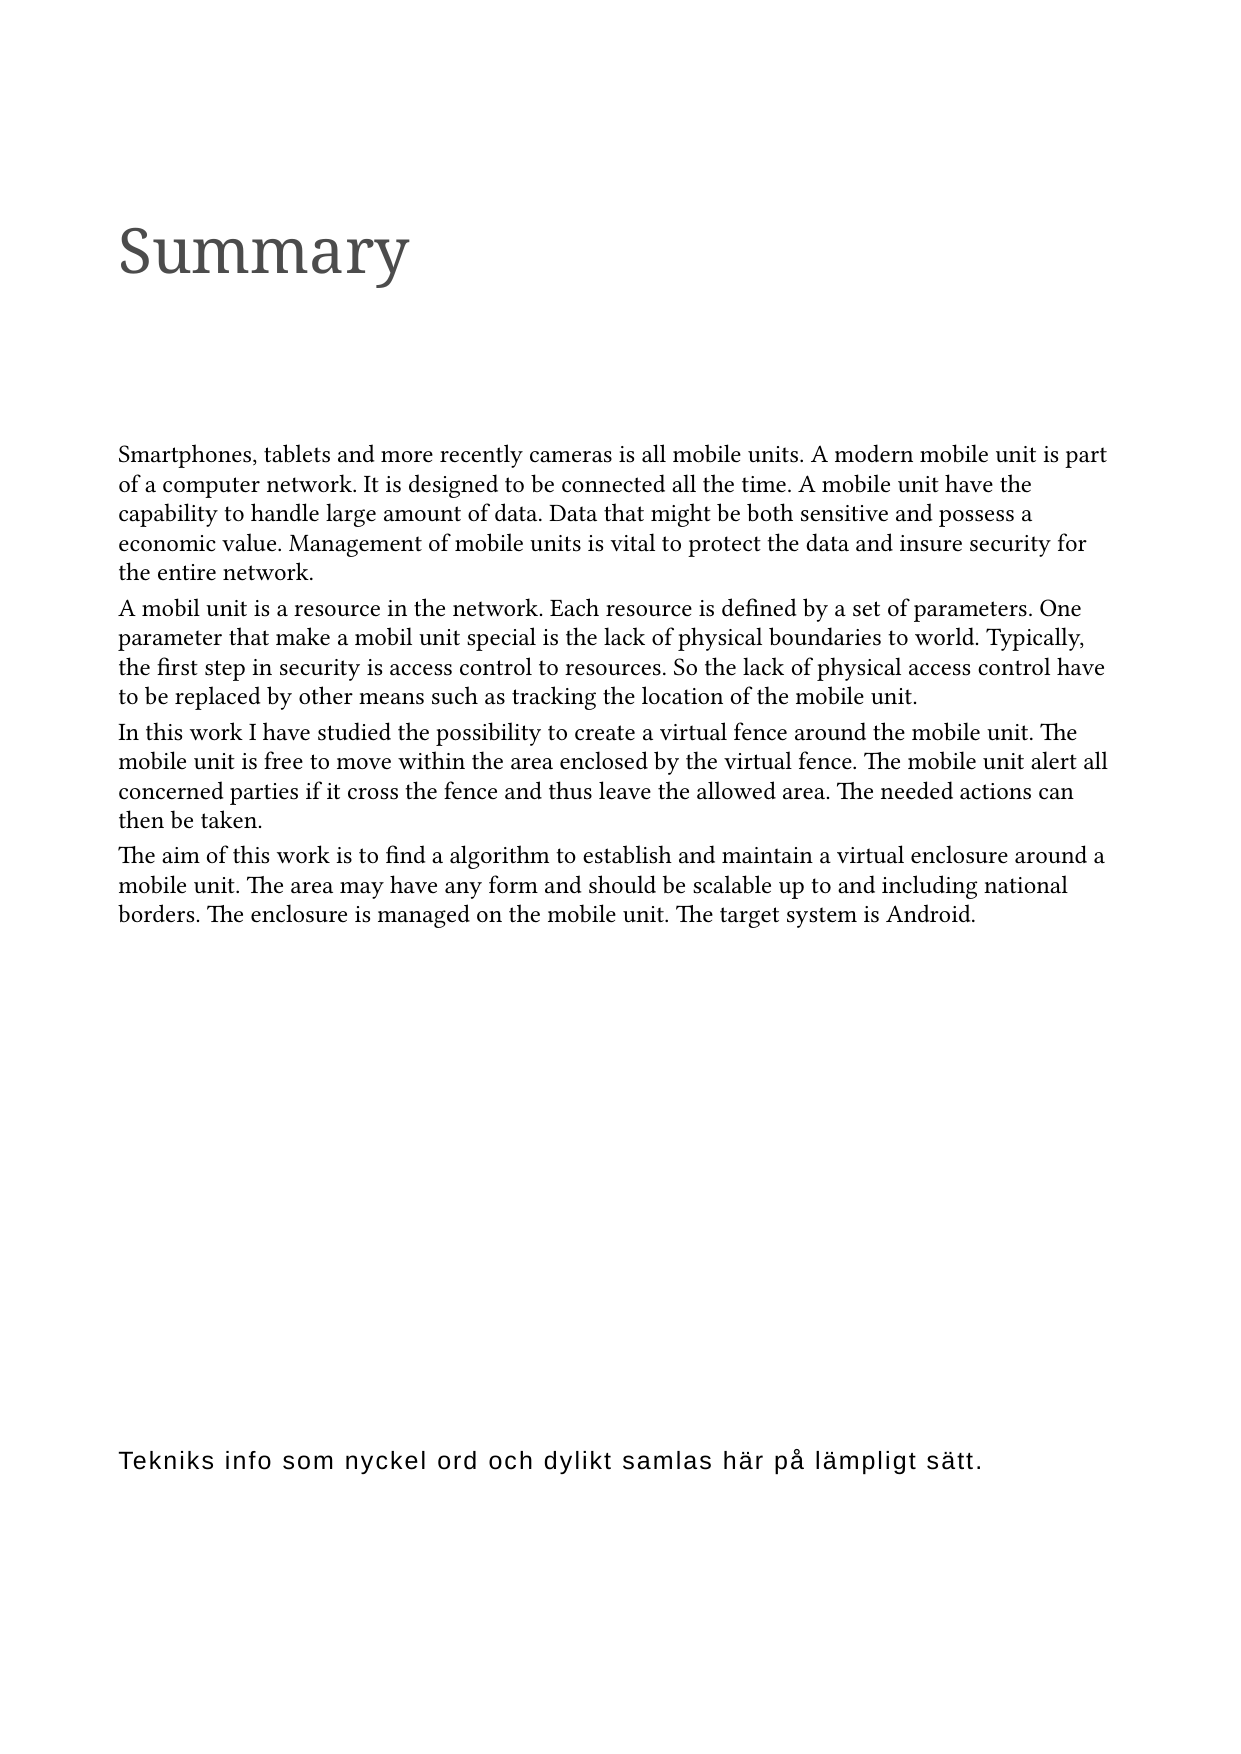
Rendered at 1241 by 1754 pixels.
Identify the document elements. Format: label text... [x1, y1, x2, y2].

table_header Tekniks info som nyckel ord och dylikt samlas här på lämpligt sätt. [118, 1446, 1122, 1474]
text A mobil unit is a resource in the network. Each resource is defined by a set of parameters. One parameter that make a mobil unit special is the lack of physical boundaries to world. Typically, the first step in security is access control to resources. So the lack of physical access control have to be replaced by other means such as tracking the location of the mobile unit. [118, 593, 1122, 711]
subtitle Summary [118, 207, 1122, 292]
text The aim of this work is to find a algorithm to establish and maintain a virtual enclosure around a mobile unit. The area may have any form and should be scalable up to and including national borders. The enclosure is managed on the mobile unit. The target system is Android. [118, 840, 1122, 929]
text Smartphones, tablets and more recently cameras is all mobile units. A modern mobile unit is part of a computer network. It is designed to be connected all the time. A mobile unit have the capability to handle large amount of data. Data that might be both sensitive and possess a economic value. Management of mobile units is vital to protect the data and insure security for the entire network. [118, 439, 1122, 587]
text In this work I have studied the possibility to create a virtual fence around the mobile unit. The mobile unit is free to move within the area enclosed by the virtual fence. The mobile unit alert all concerned parties if it cross the fence and thus leave the allowed area. The needed actions can then be taken. [118, 717, 1122, 834]
table_cell [118, 1509, 1122, 1543]
table_cell [118, 1475, 1122, 1509]
table_cell [118, 1543, 1122, 1577]
